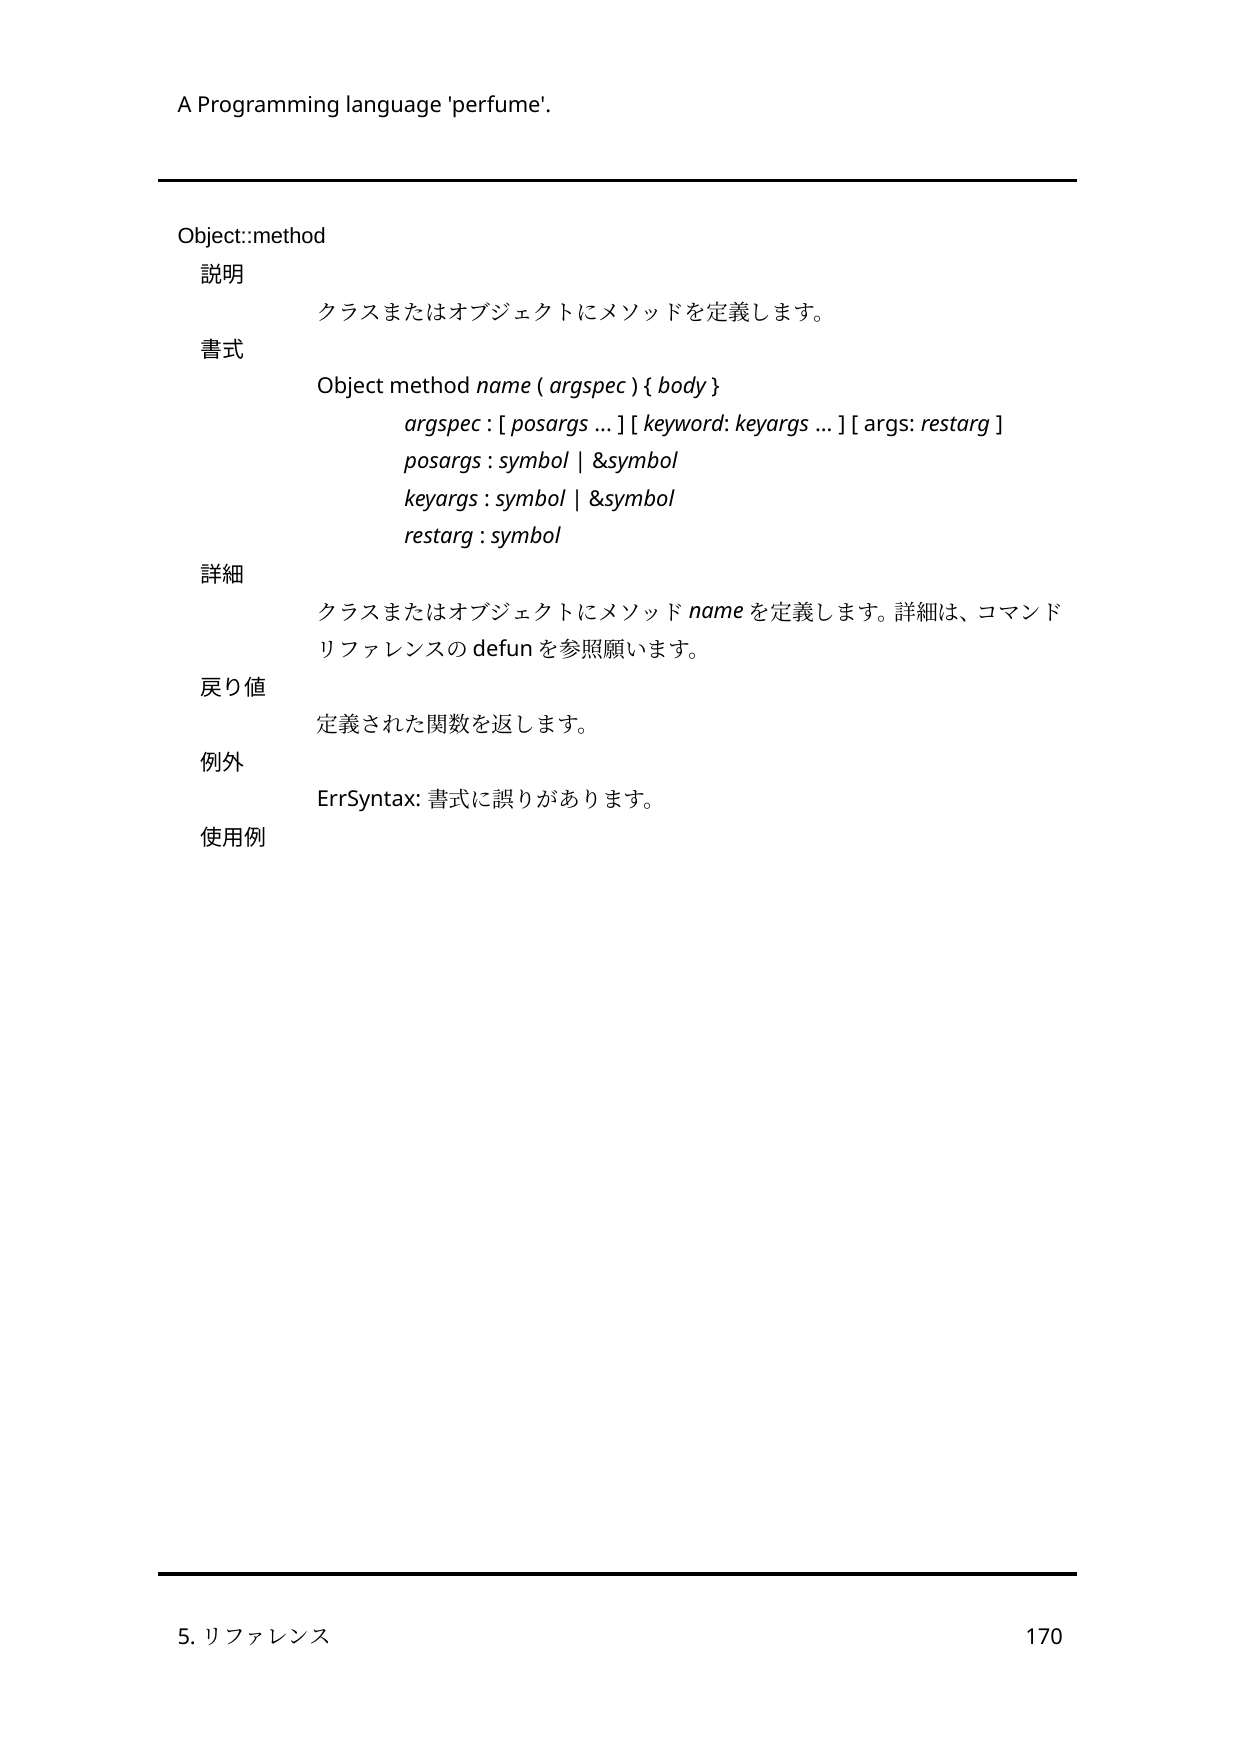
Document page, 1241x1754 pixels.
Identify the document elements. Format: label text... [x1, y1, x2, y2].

table_cell クラスまたはオブジェクトにメソッドnameを定義します。詳細は、コマンドリファレンスのdefunを参照願います。 [317, 554, 1063, 667]
table_cell 書式 [200, 329, 317, 554]
table_cell 例外 [200, 742, 317, 817]
table_header クラスまたはオブジェクトにメソッドを定義します。 [317, 254, 1063, 329]
table_cell [317, 817, 1063, 892]
table_cell ErrSyntax: 書式に誤りがあります。 [317, 742, 1063, 817]
table_cell 戻り値 [200, 667, 317, 742]
table_header 説明 [200, 254, 317, 329]
table_cell 定義された関数を返します。 [317, 667, 1063, 742]
table_cell 使用例 [200, 817, 317, 892]
table_cell 詳細 [200, 554, 317, 667]
subtitle Object::method [177, 217, 1063, 254]
table_cell Object method name ( argspec ) { body } argspec : [ posargs ... ] [ keyword: keyargs ... ] [ args: restarg ] posargs : symbol | &symbol keyargs : symbol | &symbol restarg : symbol [317, 329, 1063, 554]
